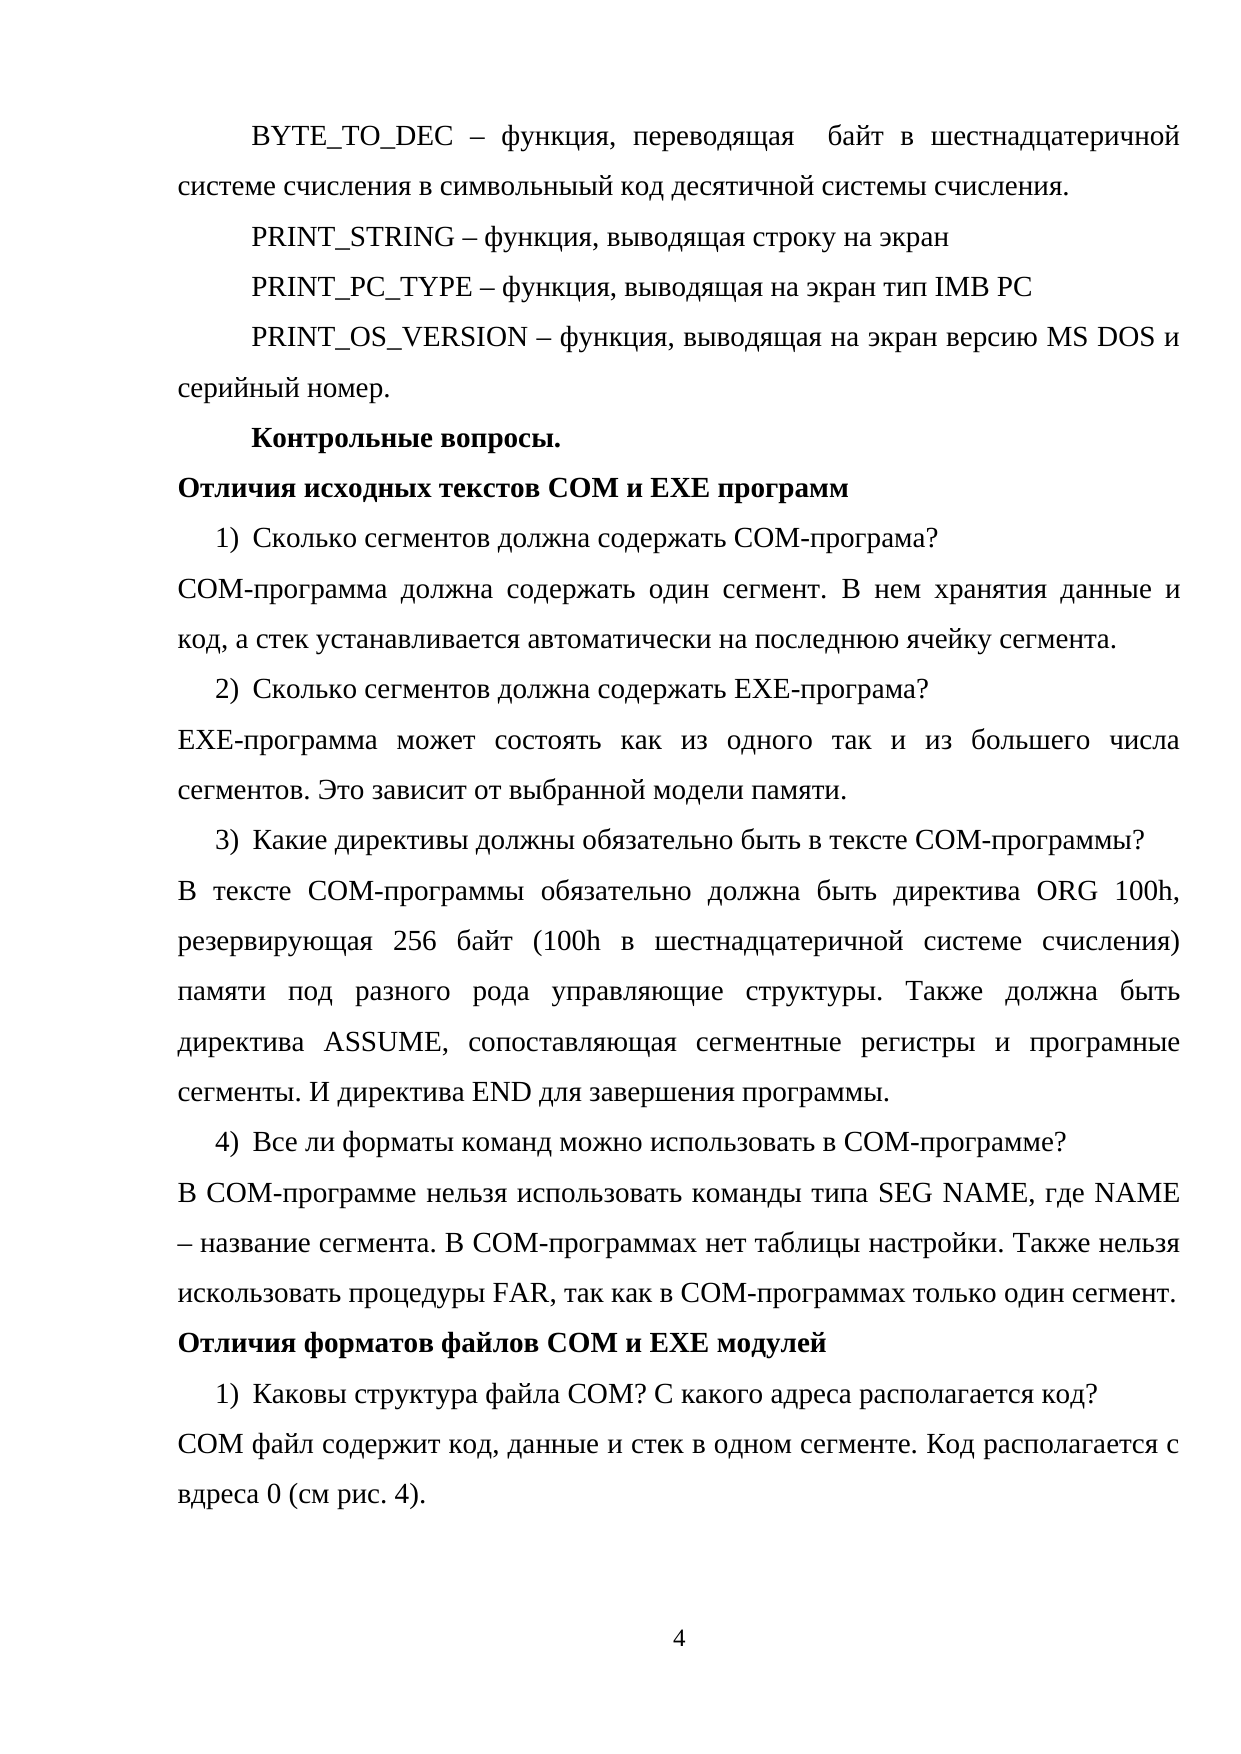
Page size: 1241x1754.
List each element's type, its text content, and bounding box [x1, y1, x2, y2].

text EXE-программа может состоять как из одного так и из большего числа сегментов. Это зависит от выбранной модели памяти. [177, 722, 1181, 806]
text В тексте COM-программы обязательно должна быть директива ORG 100h, резервирующая 256 байт (100h в шестнадцатеричной системе счисления) памяти под разного рода управляющие структуры. Также должна быть директива ASSUME, сопоставляющая сегментные регистры и програмные сегменты. И директива END для завершения программы. [177, 873, 1181, 1108]
text В COM-программе нельзя использовать команды типа SEG NAME, где NAME – название сегмента. В COM-программах нет таблицы настройки. Также нельзя искользовать процедуры FAR, так как в COM-программах только один сегмент. [177, 1175, 1181, 1309]
text COM-программа должна содержать один сегмент. В нем хранятия данные и код, а стек устанавливается автоматически на последнюю ячейку сегмента. [177, 571, 1181, 655]
text Отличия исходных текстов COM и EXE программ [177, 470, 1181, 504]
text PRINT_OS_VERSION – функция, выводящая на экран версию MS DOS и серийный номер. [177, 319, 1181, 403]
list Каковы структура файла COM? С какого адреса располагается код? [215, 1376, 1181, 1409]
list Все ли форматы команд можно использовать в COM-программе? [215, 1124, 1181, 1158]
text PRINT_PC_TYPE – функция, выводящая на экран тип IMB PC [177, 269, 1181, 303]
list Сколько сегментов должна содержать COM-програма? [215, 521, 1181, 554]
list Какие директивы должны обязательно быть в тексте COM-программы? [215, 822, 1181, 856]
text BYTE_TO_DEC – функция, переводящая байт в шестнадцатеричной системе счисления в символьныый код десятичной системы счисления. [177, 118, 1181, 202]
text Отличия форматов файлов COM и EXE модулей [177, 1326, 1181, 1359]
text PRINT_STRING – функция, выводящая строку на экран [177, 219, 1181, 252]
text Контрольные вопросы. [177, 420, 1181, 453]
text COM файл содержит код, данные и стек в одном сегменте. Код располагается с вдреса 0 (см рис. 4). [177, 1426, 1181, 1510]
list Сколько сегментов должна содержать EXE-програма? [215, 672, 1181, 705]
